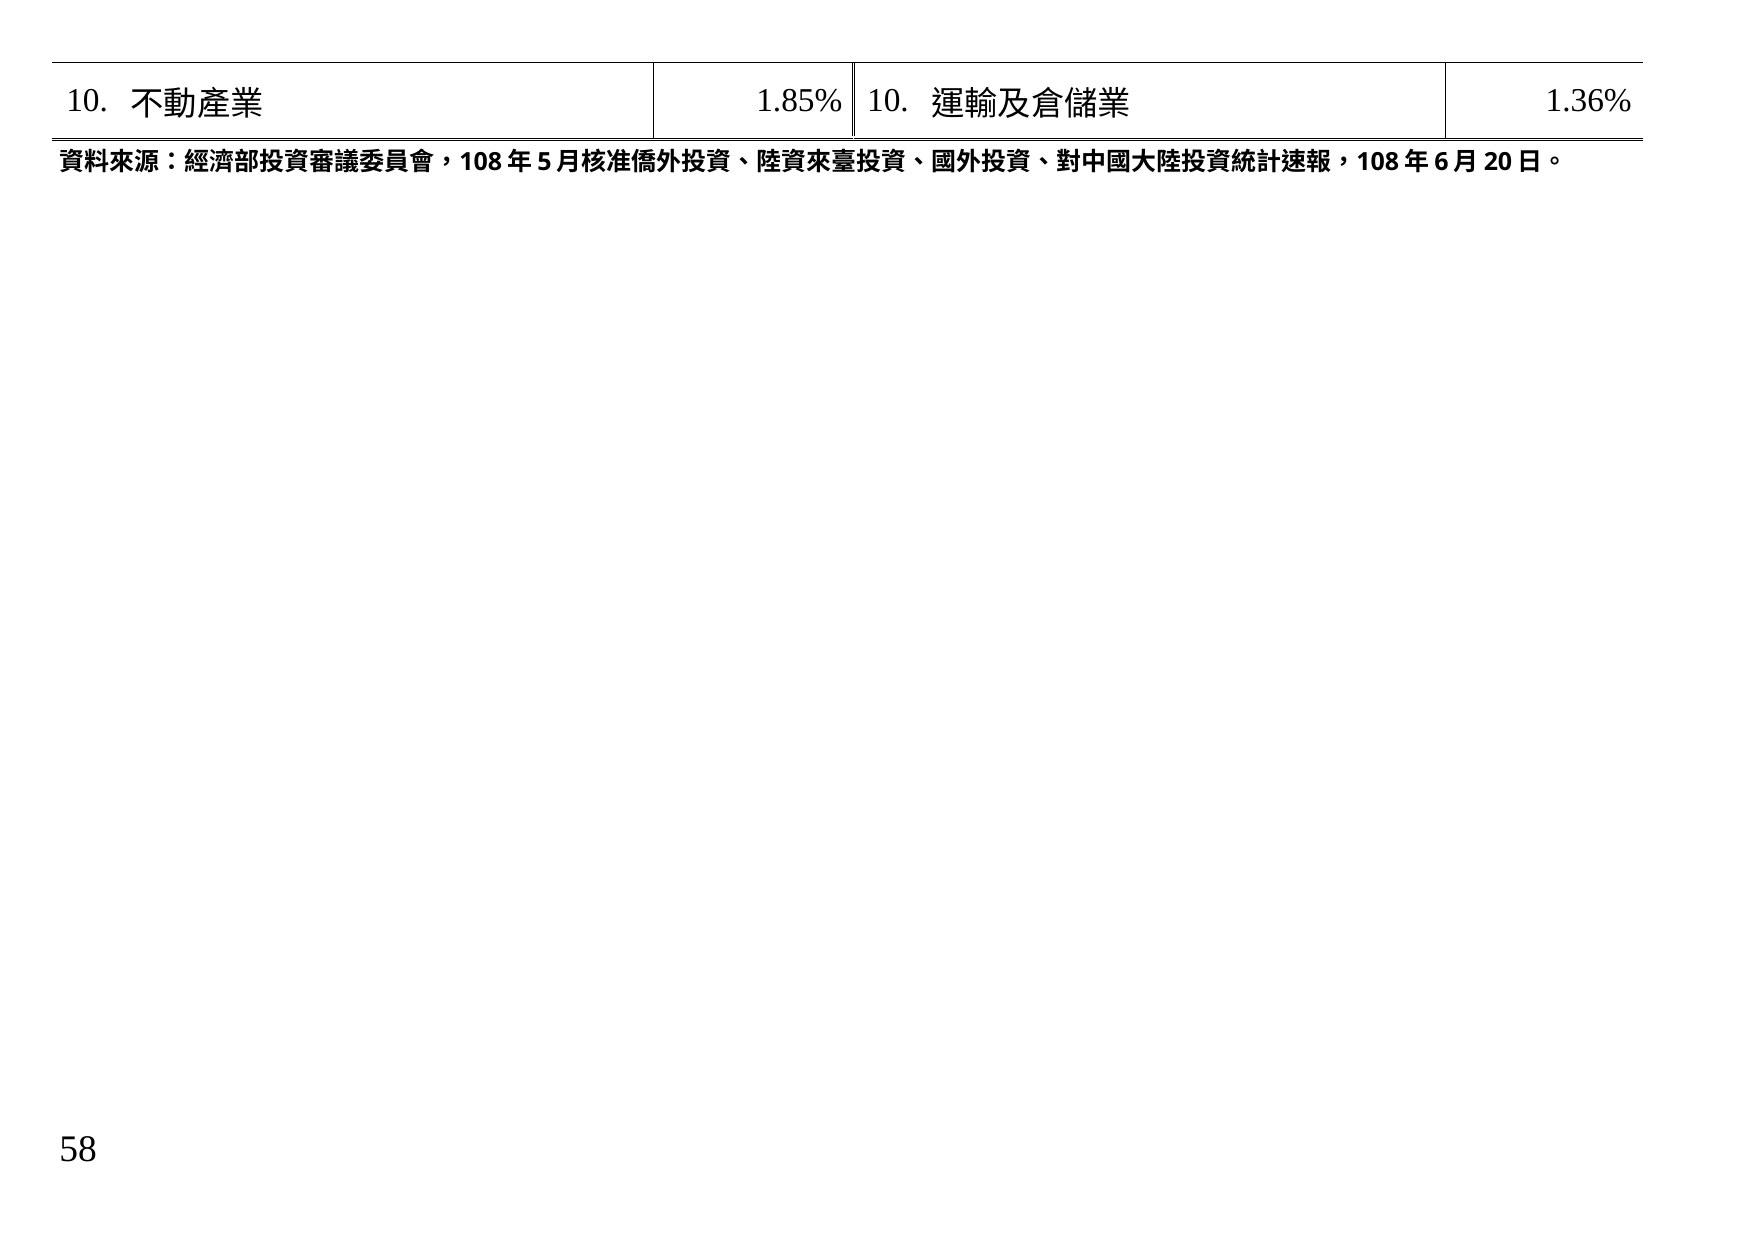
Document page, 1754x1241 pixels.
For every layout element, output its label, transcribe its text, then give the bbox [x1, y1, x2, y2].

table_cell 1.36% [1446, 63, 1643, 138]
table_cell 10. [853, 63, 920, 138]
table_cell 10. [52, 63, 119, 138]
table_cell 1.85% [654, 63, 853, 138]
subtitle 資料來源：經濟部投資審議委員會，108年5月核准僑外投資、陸資來臺投資、國外投資、對中國大陸投資統計速報，108年6月20日。 [59, 141, 1636, 179]
table_cell 運輸及倉儲業 [920, 63, 1445, 138]
table_cell 不動產業 [119, 63, 653, 138]
